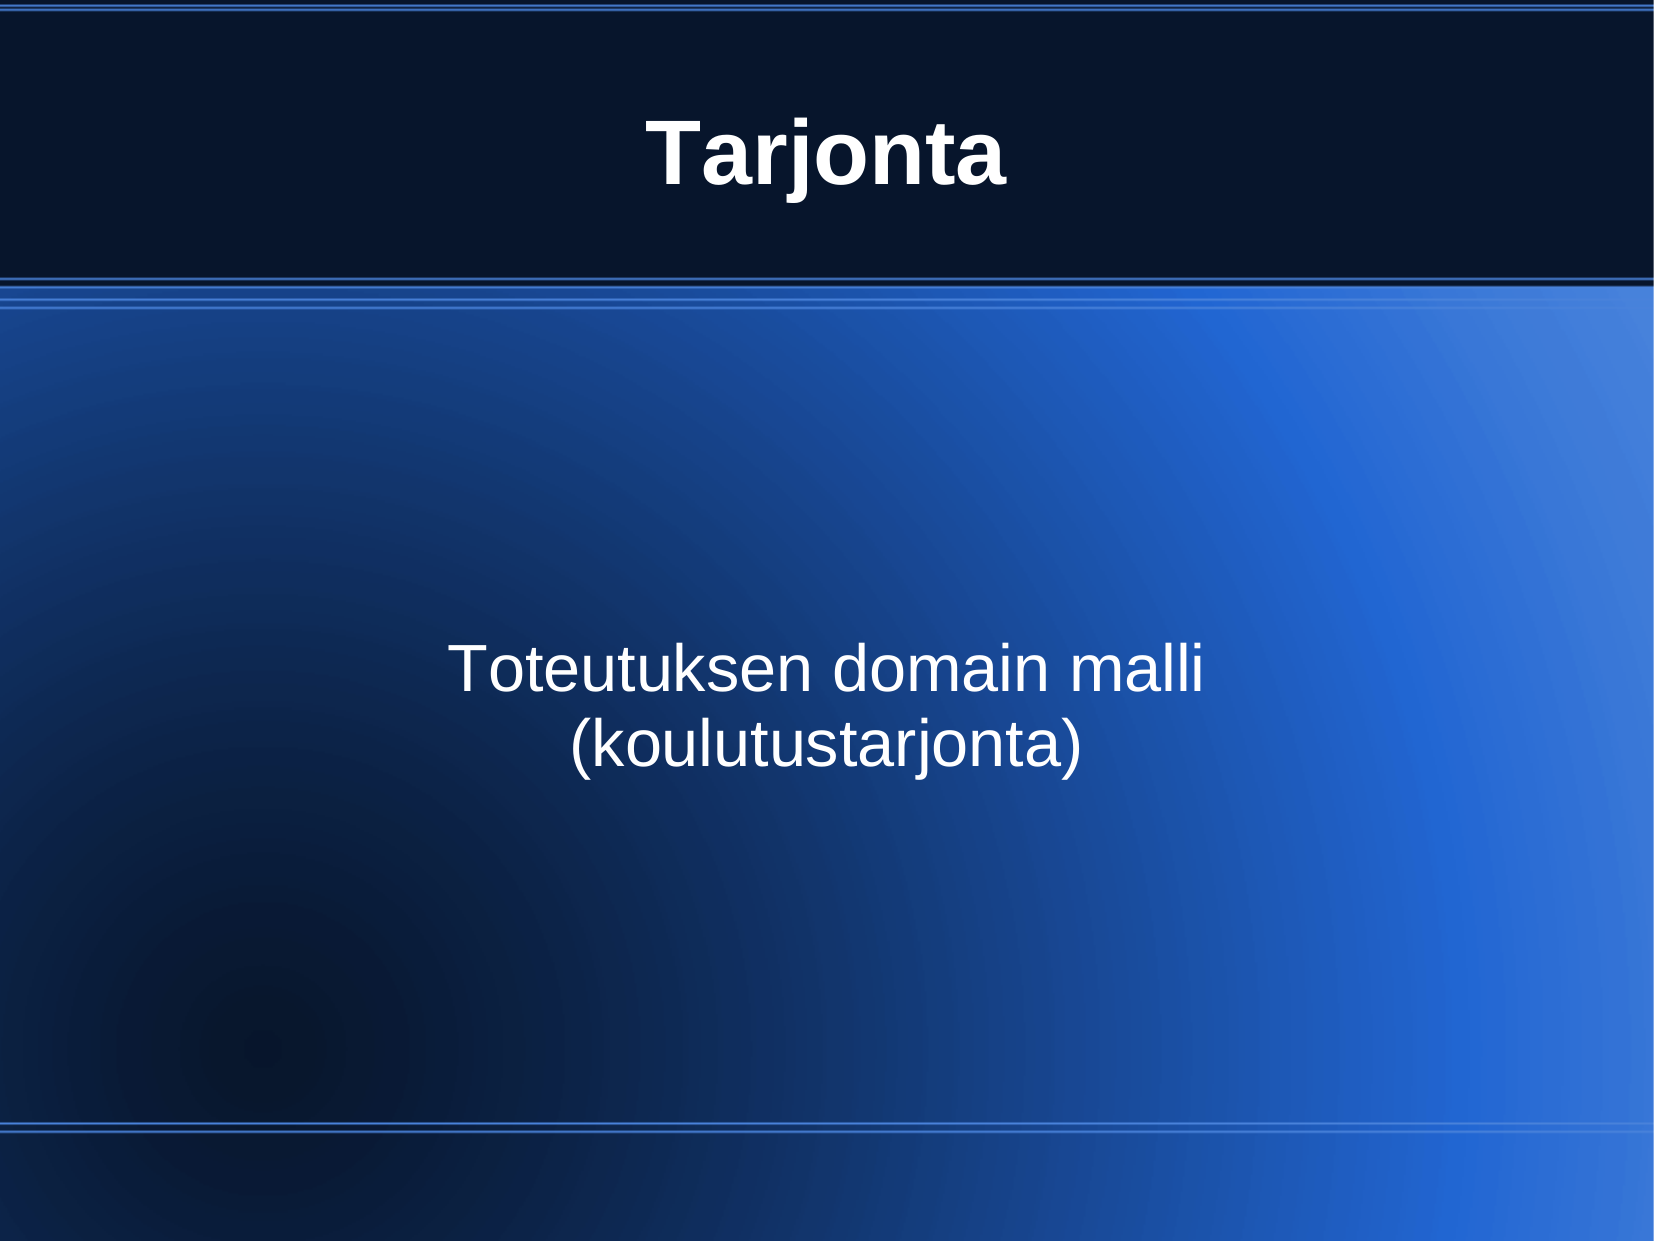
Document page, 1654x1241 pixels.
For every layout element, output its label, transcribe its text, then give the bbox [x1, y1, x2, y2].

subtitle Toteutuksen domain malli (koulutustarjonta) [82, 355, 1571, 1058]
picture [0, 0, 1654, 1241]
title Tarjonta [82, 49, 1571, 257]
